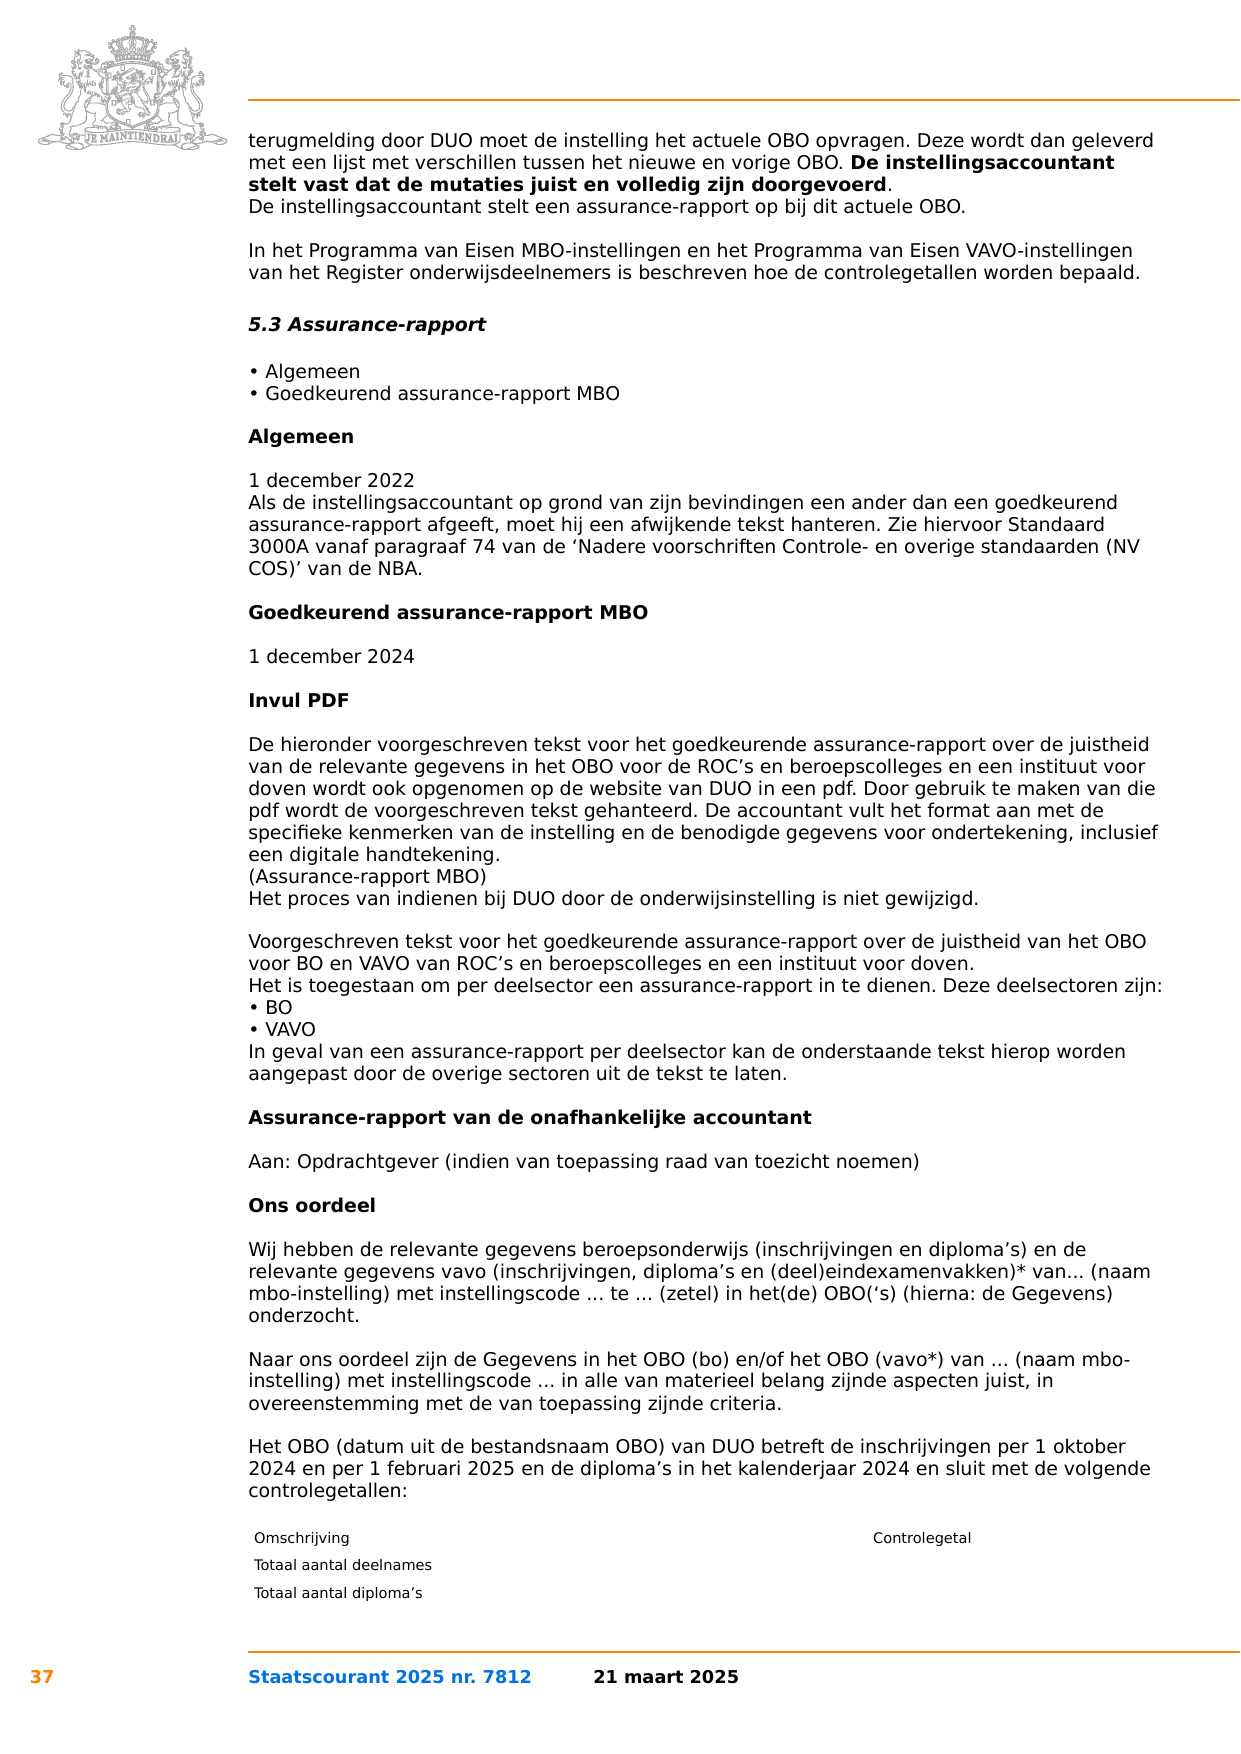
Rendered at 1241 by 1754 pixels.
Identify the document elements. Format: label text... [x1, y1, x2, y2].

table_header Controlegetal [867, 1525, 1163, 1551]
subtitle 5.3 Assurance-rapport [248, 314, 1163, 336]
text Voorgeschreven tekst voor het goedkeurende assurance-rapport over de juistheid van het OBO voor BO en VAVO van ROC’s en beroepscolleges en een instituut voor doven. [248, 931, 1163, 975]
text 1 december 2022 [248, 470, 1163, 492]
text Naar ons oordeel zijn de Gegevens in het OBO (bo) en/of het OBO (vavo*) van ... (naam mbo-instelling) met instellingscode ... in alle van materieel belang zijnde aspecten juist, in overeenstemming met de van toepassing zijnde criteria. [248, 1348, 1163, 1414]
subtitle Algemeen [248, 426, 1163, 448]
subtitle Invul PDF [248, 690, 1163, 712]
text • BO [248, 997, 1163, 1019]
text • VAVO [248, 1019, 1163, 1041]
table_cell [867, 1553, 1163, 1579]
subtitle Goedkeurend assurance-rapport MBO [248, 602, 1163, 624]
text terugmelding door DUO moet de instelling het actuele OBO opvragen. Deze wordt dan geleverd met een lijst met verschillen tussen het nieuwe en vorige OBO. De instellingsaccountant stelt vast dat de mutaties juist en volledig zijn doorgevoerd. [248, 130, 1163, 196]
text • Algemeen [248, 361, 1163, 383]
text In geval van een assurance-rapport per deelsector kan de onderstaande tekst hierop worden aangepast door de overige sectoren uit de tekst te laten. [248, 1041, 1163, 1085]
text • Goedkeurend assurance-rapport MBO [248, 383, 1163, 404]
picture [38, 25, 227, 150]
subtitle Ons oordeel [248, 1195, 1163, 1217]
text Het OBO (datum uit de bestandsnaam OBO) van DUO betreft de inschrijvingen per 1 oktober 2024 en per 1 februari 2025 en de diploma’s in het kalenderjaar 2024 en sluit met de volgende controlegetallen: [248, 1436, 1163, 1502]
table_cell Totaal aantal deelnames [249, 1553, 866, 1579]
text (Assurance-rapport MBO) [248, 866, 1163, 887]
text Het proces van indienen bij DUO door de onderwijsinstelling is niet gewijzigd. [248, 887, 1163, 909]
text De instellingsaccountant stelt een assurance-rapport op bij dit actuele OBO. [248, 196, 1163, 218]
text 1 december 2024 [248, 646, 1163, 668]
text Wij hebben de relevante gegevens beroepsonderwijs (inschrijvingen en diploma’s) en de relevante gegevens vavo (inschrijvingen, diploma’s en (deel)eindexamenvakken)* van... (naam mbo-instelling) met instellingscode ... te ... (zetel) in het(de) OBO(‘s) (hierna: de Gegevens) onderzocht. [248, 1239, 1163, 1327]
text Als de instellingsaccountant op grond van zijn bevindingen een ander dan een goedkeurend assurance-rapport afgeeft, moet hij een afwijkende tekst hanteren. Zie hiervoor Standaard 3000A vanaf paragraaf 74 van de ‘Nadere voorschriften Controle- en overige standaarden (NV COS)’ van de NBA. [248, 492, 1163, 580]
table_cell [867, 1580, 1163, 1606]
text Aan: Opdrachtgever (indien van toepassing raad van toezicht noemen) [248, 1151, 1163, 1173]
text De hieronder voorgeschreven tekst voor het goedkeurende assurance-rapport over de juistheid van de relevante gegevens in het OBO voor de ROC’s en beroepscolleges en een instituut voor doven wordt ook opgenomen op de website van DUO in een pdf. Door gebruik te maken van die pdf wordt de voorgeschreven tekst gehanteerd. De accountant vult het format aan met de specifieke kenmerken van de instelling en de benodigde gegevens voor ondertekening, inclusief een digitale handtekening. [248, 734, 1163, 866]
text Het is toegestaan om per deelsector een assurance-rapport in te dienen. Deze deelsectoren zijn: [248, 975, 1163, 997]
table_cell Totaal aantal diploma’s [249, 1580, 866, 1606]
table_header Omschrijving [249, 1525, 866, 1551]
text In het Programma van Eisen MBO-instellingen en het Programma van Eisen VAVO-instellingen van het Register onderwijsdeelnemers is beschreven hoe de controlegetallen worden bepaald. [248, 240, 1163, 284]
subtitle Assurance-rapport van de onafhankelijke accountant [248, 1107, 1163, 1129]
